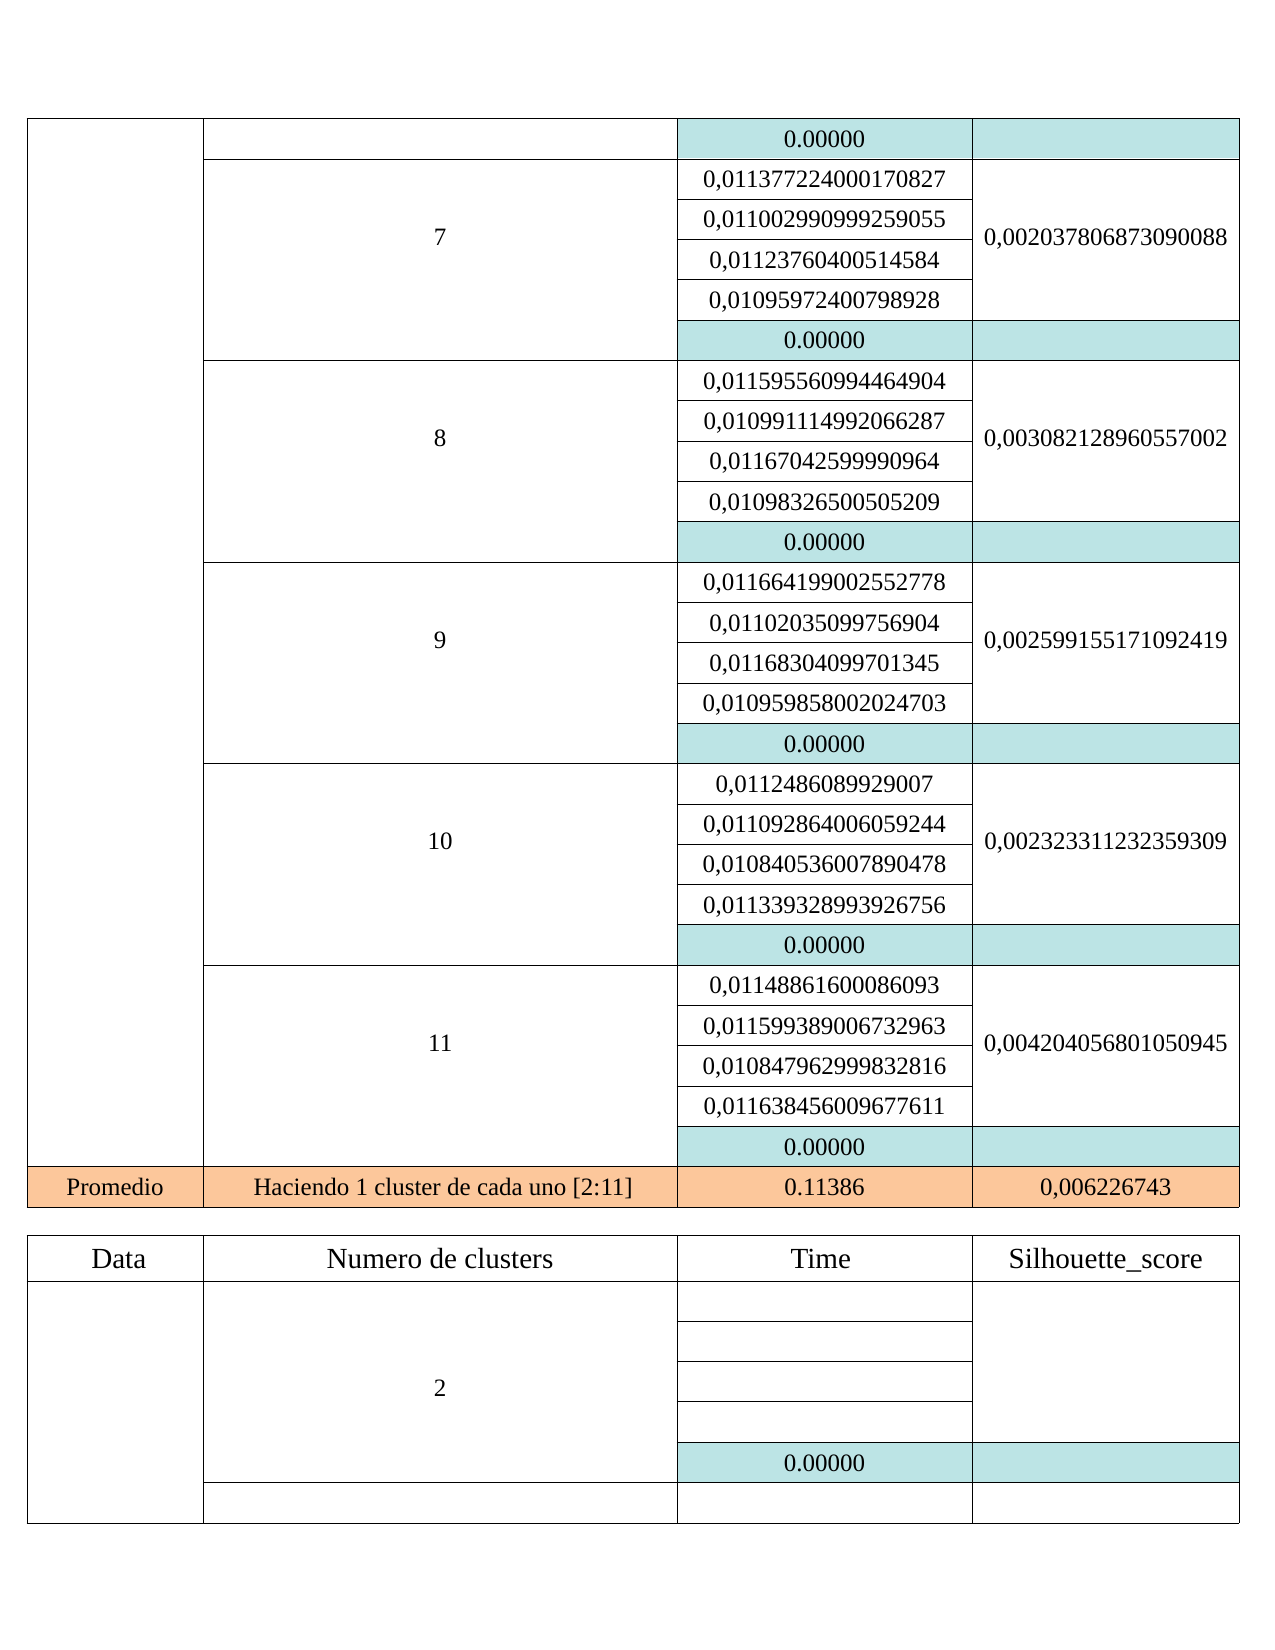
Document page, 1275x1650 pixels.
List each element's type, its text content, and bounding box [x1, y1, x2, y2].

table_header Silhouette_score [973, 1236, 1239, 1281]
table_cell [678, 1322, 972, 1361]
table_cell 2 [204, 1282, 677, 1482]
table_cell 0,011595560994464904 [678, 361, 972, 400]
table_cell 0,011664199002552778 [678, 563, 972, 602]
table_cell 0,010959858002024703 [678, 684, 972, 723]
table_cell 0,010840536007890478 [678, 845, 972, 884]
table_cell [678, 1362, 972, 1401]
table_cell 0,01133 [678, 724, 972, 763]
table_cell [204, 119, 677, 158]
table_cell 0,01102035099756904 [678, 603, 972, 642]
table_cell [973, 724, 1239, 763]
table_cell [973, 925, 1239, 965]
table_header Numero de clusters [204, 1236, 677, 1281]
table_cell 0,006226743 [973, 1167, 1239, 1207]
table_cell 0,011339328993926756 [678, 885, 972, 924]
table_cell 0,01167042599990964 [678, 442, 972, 481]
table_cell [28, 119, 203, 1166]
table_cell 0,01131 [678, 522, 972, 562]
table_cell [973, 321, 1239, 360]
table_cell 9 [204, 563, 677, 763]
table_cell 0,01157 [678, 119, 972, 158]
table_cell 0,002037806873090088 [973, 160, 1239, 320]
table_header Data [28, 1236, 203, 1281]
table_cell [678, 1483, 972, 1522]
table_cell [973, 522, 1239, 562]
table_cell 0 [678, 1443, 972, 1482]
table_cell [678, 1282, 972, 1321]
table_cell 0,01139 [678, 1127, 972, 1166]
table_cell 0,01113 [678, 925, 972, 965]
table_cell 0,002599155171092419 [973, 563, 1239, 723]
table_cell 0,010847962999832816 [678, 1046, 972, 1086]
table_cell [973, 1483, 1239, 1522]
table_cell 7 [204, 160, 677, 360]
table_cell 0,003082128960557002 [973, 361, 1239, 521]
table_cell Haciendo 1 cluster de cada uno [2:11] [204, 1167, 677, 1207]
table_cell 0,011599389006732963 [678, 1006, 972, 1045]
table_cell 0,01168304099701345 [678, 643, 972, 682]
table_cell 0,011092864006059244 [678, 805, 972, 844]
table_cell 0,01123760400514584 [678, 240, 972, 279]
table_cell [973, 1282, 1239, 1442]
table_cell [973, 119, 1239, 158]
table_cell 0,011377224000170827 [678, 160, 972, 199]
table_header Time [678, 1236, 972, 1281]
table_cell 0,01098326500505209 [678, 482, 972, 521]
table_cell [678, 1402, 972, 1442]
table_cell [204, 1483, 677, 1522]
table_cell 0,011002990999259055 [678, 200, 972, 239]
table_cell 0,002323311232359309 [973, 764, 1239, 924]
table_cell 0,01148861600086093 [678, 966, 972, 1005]
table_cell [973, 1127, 1239, 1166]
table_cell 0,11386 [678, 1167, 972, 1207]
table_cell 0,01095972400798928 [678, 280, 972, 320]
table_cell 10 [204, 764, 677, 965]
table_cell 0,0112486089929007 [678, 764, 972, 803]
table_cell 0,01114 [678, 321, 972, 360]
table_cell 11 [204, 966, 677, 1166]
table_cell Promedio [28, 1167, 203, 1207]
table_cell 0,010991114992066287 [678, 401, 972, 441]
table_cell 0,011638456009677611 [678, 1087, 972, 1126]
table_cell 0,004204056801050945 [973, 966, 1239, 1126]
table_cell 8 [204, 361, 677, 562]
table_cell [973, 1443, 1239, 1482]
table_cell [28, 1282, 203, 1522]
